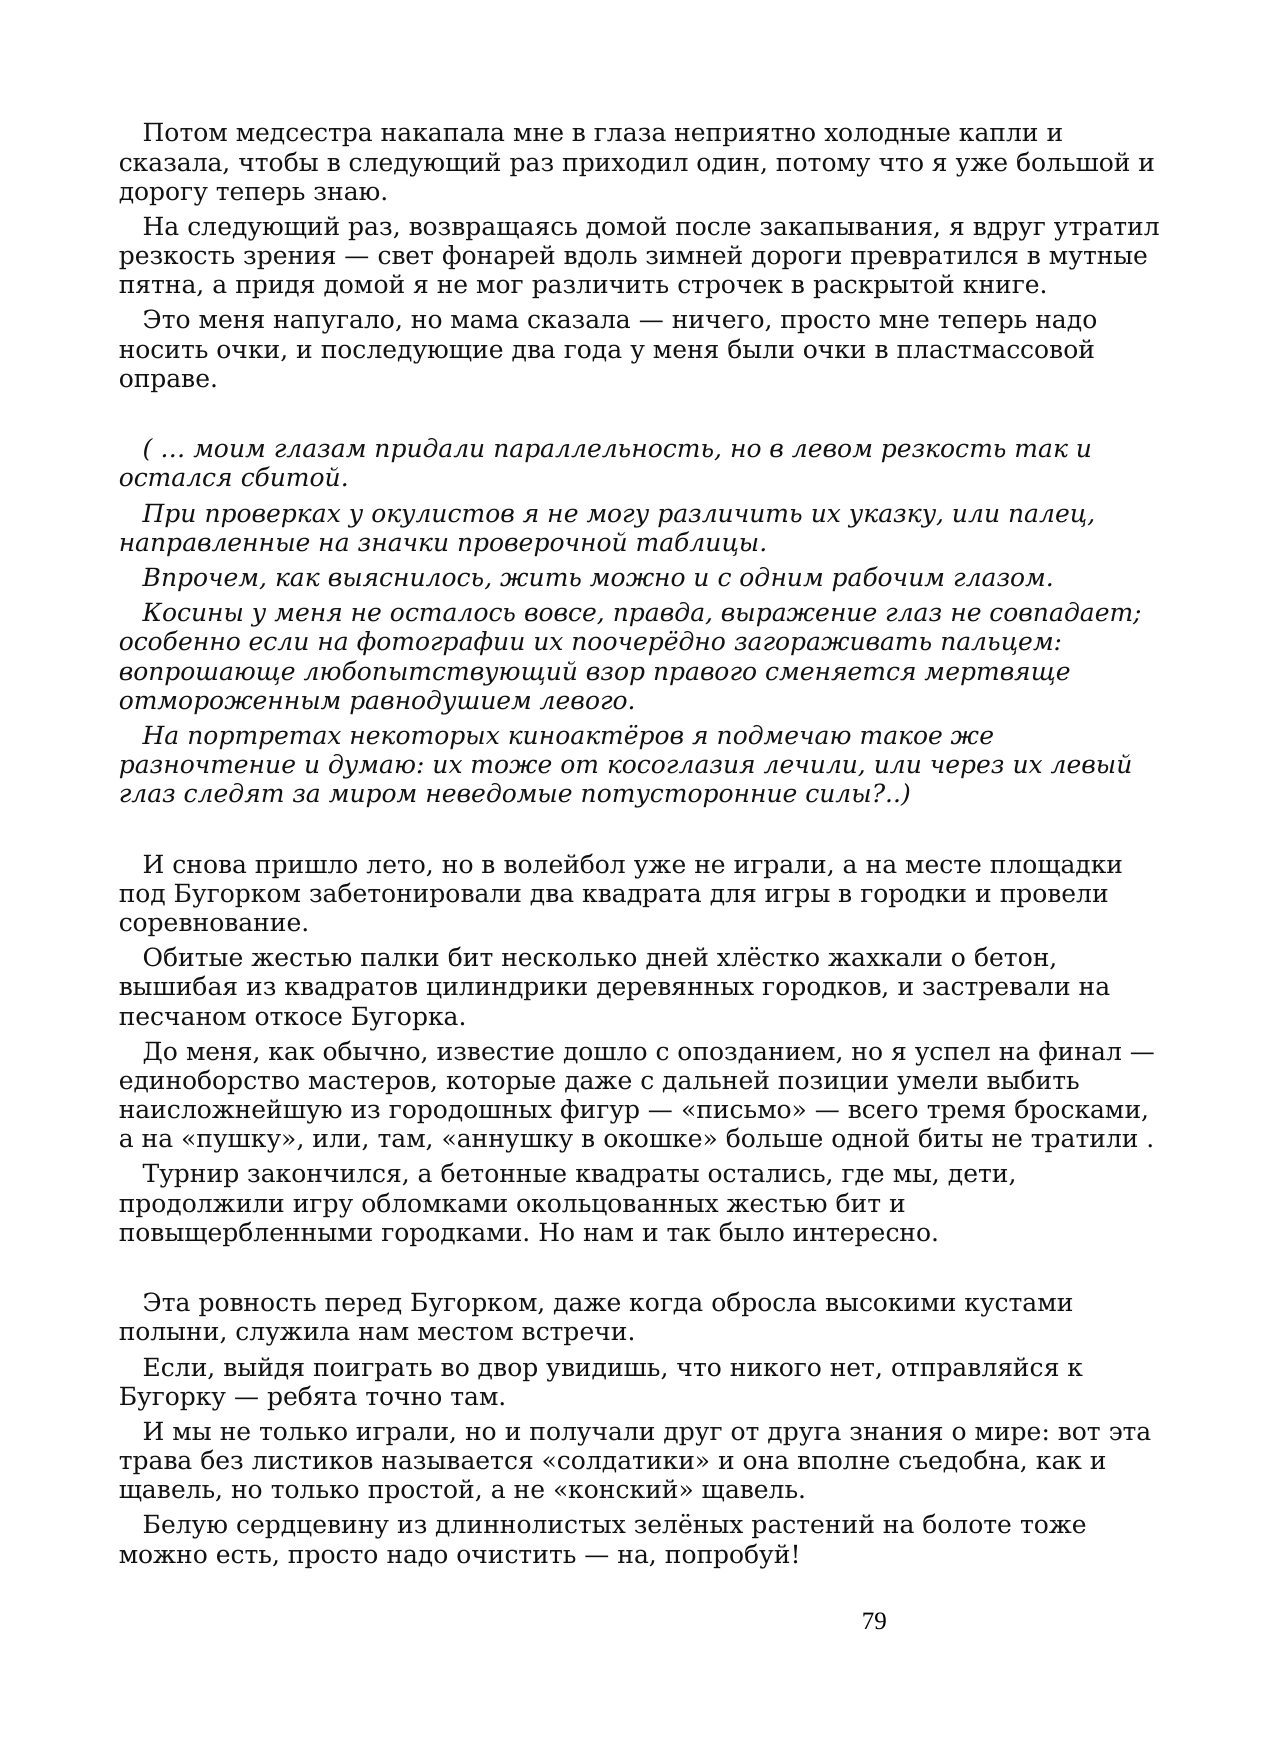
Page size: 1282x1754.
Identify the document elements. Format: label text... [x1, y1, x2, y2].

text До меня, как обычно, известие дошло с опозданием, но я успел на финал — единоборство мастеров, которые даже с дальней позиции умели выбить наисложнейшую из городошных фигур — «письмо» — всего тремя бросками, а на «пушку», или, там, «аннушку в окошке» больше одной биты не тратили . [118, 1037, 1162, 1153]
text Потом медсестра накапала мне в глаза неприятно холодные капли и сказала, чтобы в следующий раз приходил один, потому что я уже большой и дорогу теперь знаю. [118, 118, 1162, 206]
text Белую сердцевину из длиннолистых зелёных растений на болоте тоже можно есть, просто надо очистить — на, попробуй! [118, 1511, 1162, 1569]
text Эта ровность перед Бугорком, даже когда обросла высокими кустами полыни, служила нам местом встречи. [118, 1288, 1162, 1347]
text Обитые жестью палки бит несколько дней хлёстко жахкали о бетон, вышибая из квадратов цилиндрики деревянных городков, и застревали на песчаном откосе Бугорка. [118, 943, 1162, 1031]
text Если, выйдя поиграть во двор увидишь, что никого нет, отправляйся к Бугорку — ребята точно там. [118, 1353, 1162, 1411]
text Косины у меня не осталось вовсе, правда, выражение глаз не совпадает; особенно если на фотографии их поочерёдно загораживать пальцем: вопрошающе любопытствующий взор правого сменяется мертвяще отмороженным равнодушием левого. [118, 598, 1162, 715]
text Впрочем, как выяснилось, жить можно и с одним рабочим глазом. [118, 563, 1162, 592]
text На портретах некоторых киноактёров я подмечаю такое же разночтение и думаю: их тоже от косоглазия лечили, или через их левый глаз следят за миром неведомые потусторонние силы?..) [118, 721, 1162, 808]
text На следующий раз, возвращаясь домой после закапывания, я вдруг утратил резкость зрения — свет фонарей вдоль зимней дороги превратился в мутные пятна, а придя домой я не мог различить строчек в раскрытой книге. [118, 212, 1162, 299]
text При проверках у окулистов я не могу различить их указку, или палец, направленные на значки проверочной таблицы. [118, 499, 1162, 557]
text И снова пришло лето, но в волейбол уже не играли, а на месте площадки под Бугорком забетонировали два квадрата для игры в городки и провели соревнование. [118, 850, 1162, 937]
text Турнир закончился, а бетонные квадраты остались, где мы, дети, продолжили игру обломками окольцованных жестью бит и повыщербленными городками. Но нам и так было интересно. [118, 1159, 1162, 1247]
text И мы не только играли, но и получали друг от друга знания о мире: вот эта трава без листиков называется «солдатики» и она вполне съедобна, как и щавель, но только простой, а не «конский» щавель. [118, 1417, 1162, 1504]
text ( … моим глазам придали параллельность, но в левом резкость так и остался сбитой. [118, 434, 1162, 493]
text Это меня напугало, но мама сказала — ничего, просто мне теперь надо носить очки, и последующие два года у меня были очки в пластмассовой оправе. [118, 306, 1162, 393]
